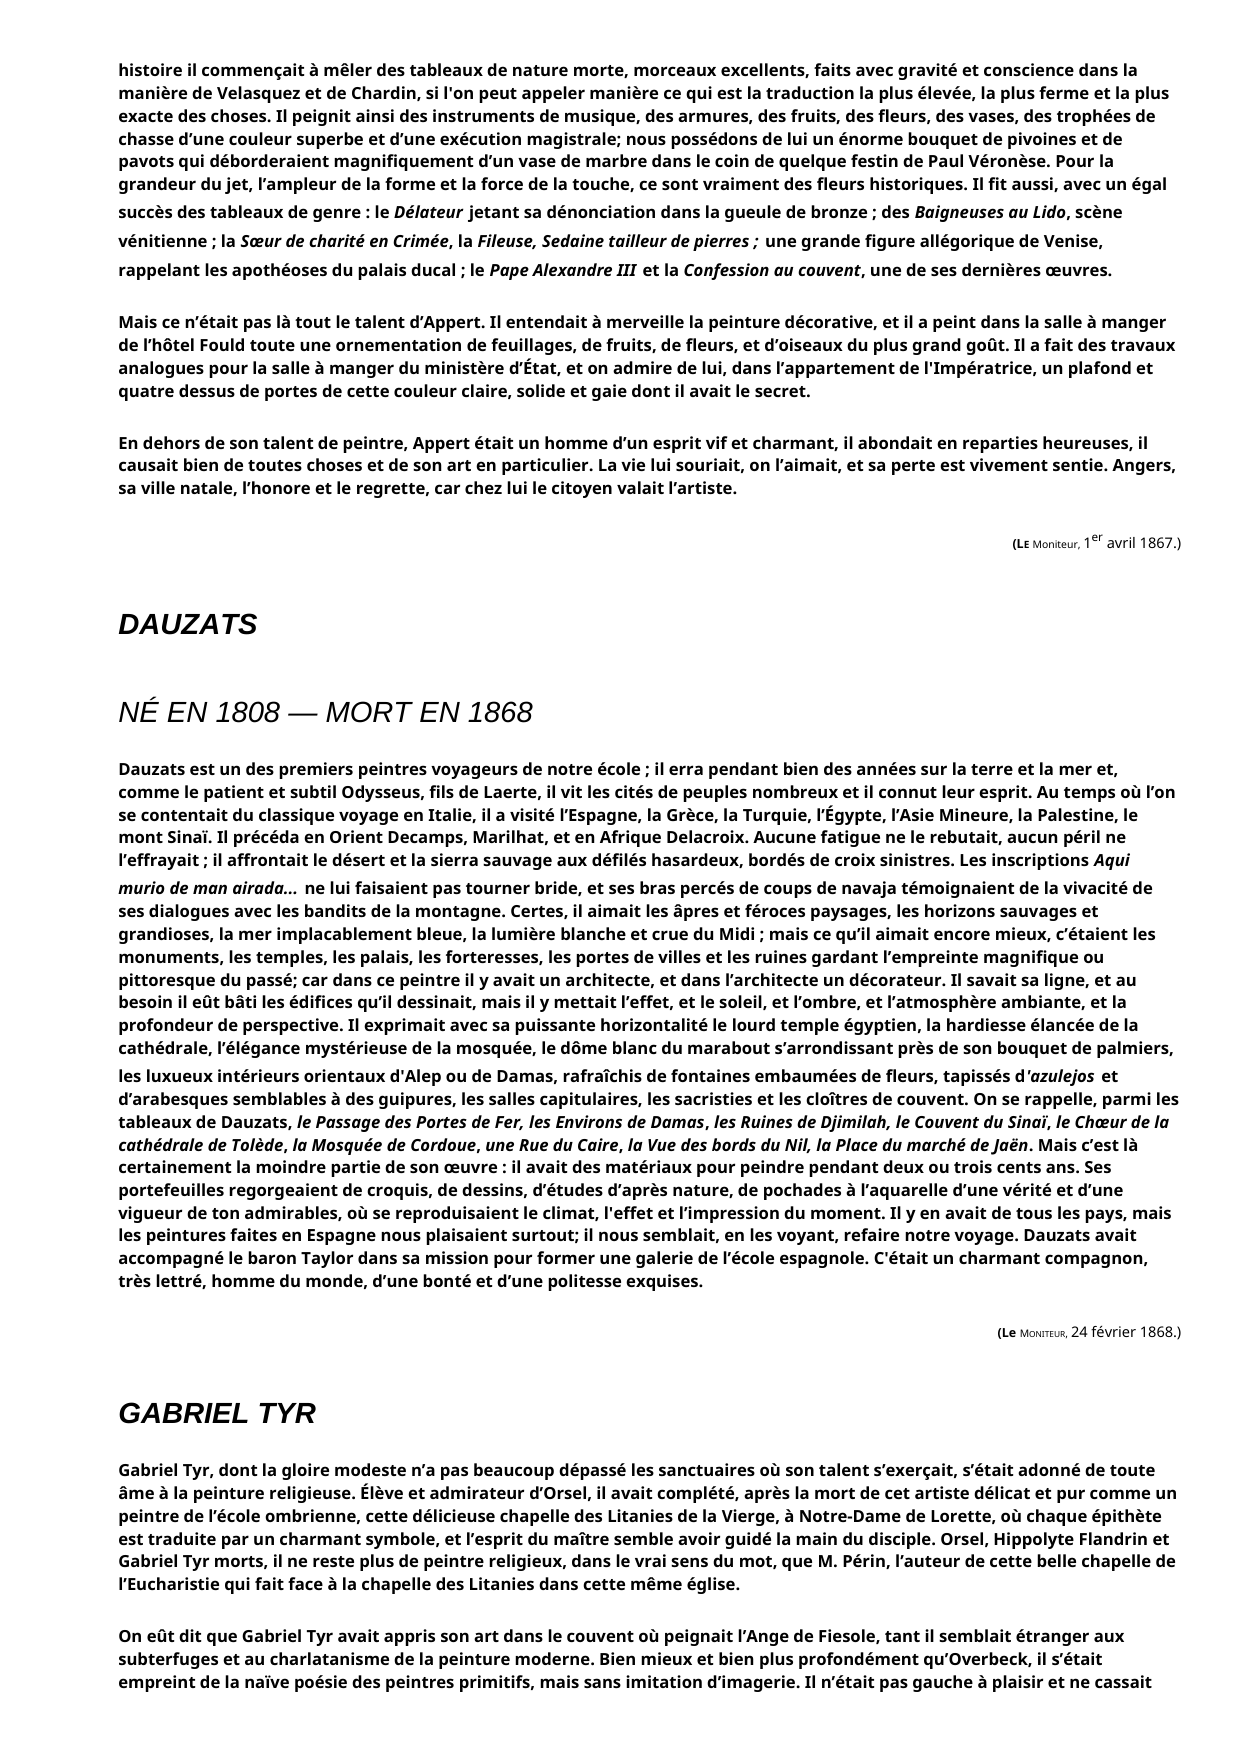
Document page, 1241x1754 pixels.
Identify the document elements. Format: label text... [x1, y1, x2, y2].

subtitle DAUZATS [118, 607, 1181, 640]
text (Le Moniteur, 24 février 1868.) [118, 1322, 1181, 1342]
text (Le Moniteur, 1er avril 1867.) [118, 529, 1181, 552]
text On eût dit que Gabriel Tyr avait appris son art dans le couvent où peignait l’Ange de Fiesole, tant il semblait étranger aux subterfuges et au charlatanisme de la peinture moderne. Bien mieux et bien plus profondément qu’Overbeck, il s’était empreint de la naïve poésie des peintres primitifs, mais sans imitation d’imagerie. Il n’était pas gauche à plaisir et ne cassait [118, 1625, 1181, 1693]
text Mais ce n’était pas là tout le talent d’Appert. Il entendait à merveille la peinture décorative, et il a peint dans la salle à manger de l’hôtel Fould toute une ornementation de feuillages, de fruits, de fleurs, et d’oiseaux du plus grand goût. Il a fait des travaux analogues pour la salle à manger du ministère d’État, et on admire de lui, dans l’appartement de l'Impératrice, un plafond et quatre dessus de portes de cette couleur claire, solide et gaie dont il avait le secret. [118, 311, 1181, 402]
text histoire il commençait à mêler des tableaux de nature morte, morceaux excellents, faits avec gravité et conscience dans la manière de Velasquez et de Chardin, si l'on peut appeler manière ce qui est la traduction la plus élevée, la plus ferme et la plus exacte des choses. Il peignit ainsi des instruments de musique, des armures, des fruits, des fleurs, des vases, des trophées de chasse d’une couleur superbe et d’une exécution magistrale; nous possédons de lui un énorme bouquet de pivoines et de pavots qui déborderaient magnifiquement d’un vase de marbre dans le coin de quelque festin de Paul Véronèse. Pour la grandeur du jet, l’ampleur de la forme et la force de la touche, ce sont vraiment des fleurs historiques. Il fit aussi, avec un égal succès des tableaux de genre : le Délateur jetant sa dénonciation dans la gueule de bronze ; des Baigneuses au Lido, scène vénitienne ; la Sœur de charité en Crimée, la Fileuse, Sedaine tailleur de pierres ; une grande figure allégorique de Venise, rappelant les apothéoses du palais ducal ; le Pape Alexandre III et la Confession au couvent, une de ses dernières œuvres. [118, 59, 1181, 282]
text En dehors de son talent de peintre, Appert était un homme d’un esprit vif et charmant, il abondait en reparties heureuses, il causait bien de toutes choses et de son art en particulier. La vie lui souriait, on l’aimait, et sa perte est vivement sentie. Angers, sa ville natale, l’honore et le regrette, car chez lui le citoyen valait l’artiste. [118, 431, 1181, 499]
text Dauzats est un des premiers peintres voyageurs de notre école ; il erra pendant bien des années sur la terre et la mer et, comme le patient et subtil Odysseus, fils de Laerte, il vit les cités de peuples nombreux et il connut leur esprit. Au temps où l’on se contentait du classique voyage en Italie, il a visité l’Espagne, la Grèce, la Turquie, l’Égypte, l’Asie Mineure, la Palestine, le mont Sinaï. Il précéda en Orient Decamps, Marilhat, et en Afrique Delacroix. Aucune fatigue ne le rebutait, aucun péril ne l’effrayait ; il affrontait le désert et la sierra sauvage aux défilés hasardeux, bordés de croix sinistres. Les inscriptions Aqui murio de man airada... ne lui faisaient pas tourner bride, et ses bras percés de coups de navaja témoignaient de la vivacité de ses dialogues avec les bandits de la montagne. Certes, il aimait les âpres et féroces paysages, les horizons sauvages et grandioses, la mer implacablement bleue, la lumière blanche et crue du Midi ; mais ce qu’il aimait encore mieux, c’étaient les monuments, les temples, les palais, les forteresses, les portes de villes et les ruines gardant l’empreinte magnifique ou pittoresque du passé; car dans ce peintre il y avait un architecte, et dans l’architecte un décorateur. Il savait sa ligne, et au besoin il eût bâti les édifices qu’il dessinait, mais il y mettait l’effet, et le soleil, et l’ombre, et l’atmosphère ambiante, et la profondeur de perspective. Il exprimait avec sa puissante horizontalité le lourd temple égyptien, la hardiesse élancée de la cathédrale, l’élégance mystérieuse de la mosquée, le dôme blanc du marabout s’arrondissant près de son bouquet de palmiers, les luxueux intérieurs orientaux d'Alep ou de Damas, rafraîchis de fontaines embaumées de fleurs, tapissés d'azulejos et d’arabesques semblables à des guipures, les salles capitulaires, les sacristies et les cloîtres de couvent. On se rappelle, parmi les tableaux de Dauzats, le Passage des Portes de Fer, les Environs de Damas, les Ruines de Djimilah, le Couvent du Sinaï, le Chœur de la cathédrale de Tolède, la Mosquée de Cordoue, une Rue du Caire, la Vue des bords du Nil, la Place du marché de Jaën. Mais c’est là certainement la moindre partie de son œuvre : il avait des matériaux pour peindre pendant deux ou trois cents ans. Ses portefeuilles regorgeaient de croquis, de dessins, d’études d’après nature, de pochades à l’aquarelle d’une vérité et d’une vigueur de ton admirables, où se reproduisaient le climat, l'effet et l’impression du moment. Il y en avait de tous les pays, mais les peintures faites en Espagne nous plaisaient surtout; il nous semblait, en les voyant, refaire notre voyage. Dauzats avait accompagné le baron Taylor dans sa mission pour former une galerie de l’école espagnole. C'était un charmant compagnon, très lettré, homme du monde, d’une bonté et d’une politesse exquises. [118, 758, 1181, 1292]
subtitle NÉ EN 1808 — MORT EN 1868 [118, 695, 1181, 728]
text Gabriel Tyr, dont la gloire modeste n’a pas beaucoup dépassé les sanctuaires où son talent s’exerçait, s’était adonné de toute âme à la peinture religieuse. Élève et admirateur d’Orsel, il avait complété, après la mort de cet artiste délicat et pur comme un peintre de l’école ombrienne, cette délicieuse chapelle des Litanies de la Vierge, à Notre-Dame de Lorette, où chaque épithète est traduite par un charmant symbole, et l’esprit du maître semble avoir guidé la main du disciple. Orsel, Hippolyte Flandrin et Gabriel Tyr morts, il ne reste plus de peintre religieux, dans le vrai sens du mot, que M. Périn, l’auteur de cette belle chapelle de l’Eucharistie qui fait face à la chapelle des Litanies dans cette même église. [118, 1459, 1181, 1595]
subtitle GABRIEL TYR [118, 1396, 1181, 1429]
